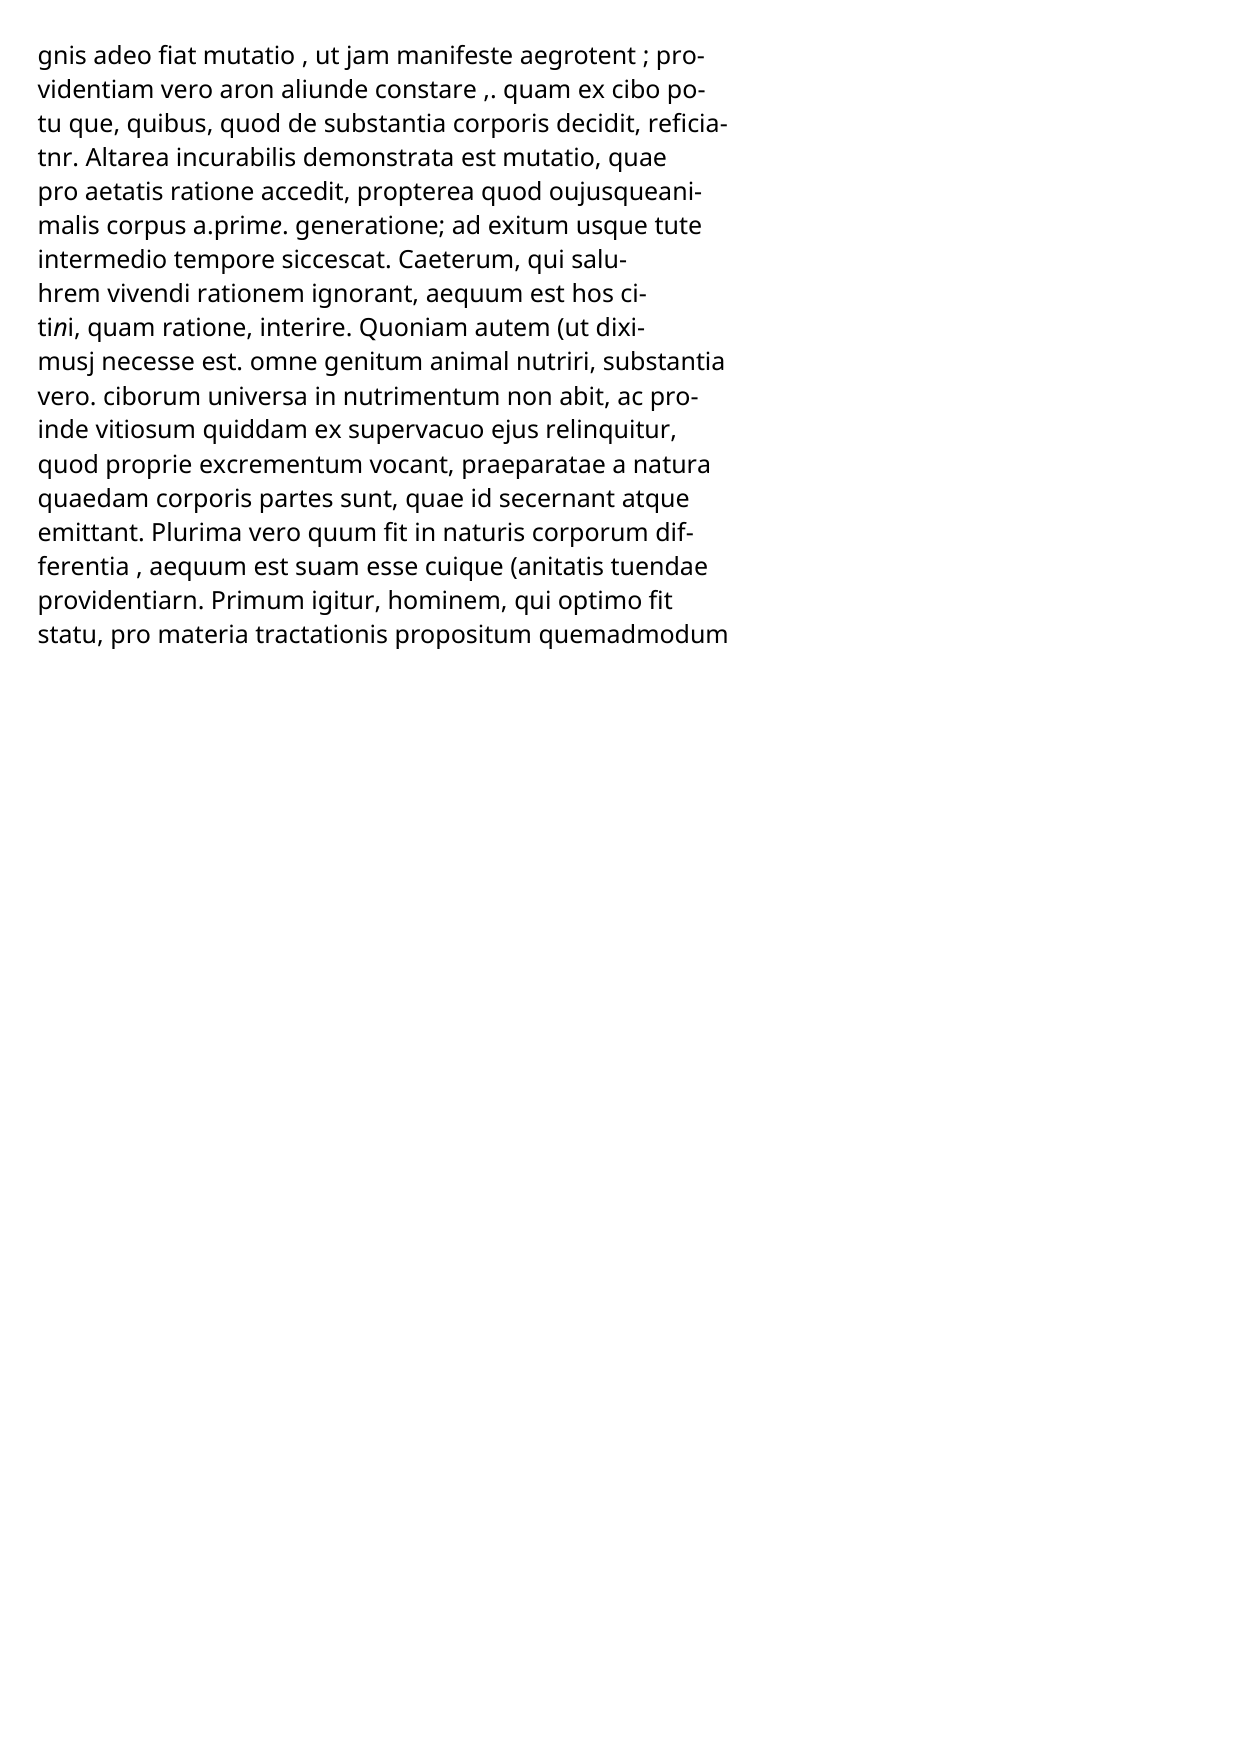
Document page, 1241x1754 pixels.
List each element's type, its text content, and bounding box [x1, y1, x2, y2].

text gnis adeo fiat mutatio , ut jam manifeste aegrotent ; pro- videntiam vero aron aliunde constare ,. quam ex cibo po- tu que, quibus, quod de substantia corporis decidit, reficia- tnr. Altarea incurabilis demonstrata est mutatio, quae pro aetatis ratione accedit, propterea quod oujusqueani- malis corpus a.prime. generatione; ad exitum usque tute intermedio tempore siccescat. Caeterum, qui salu- hrem vivendi rationem ignorant, aequum est hos ci- tini, quam ratione, interire. Quoniam autem (ut dixi- musj necesse est. omne genitum animal nutriri, substantia vero. ciborum universa in nutrimentum non abit, ac pro- inde vitiosum quiddam ex supervacuo ejus relinquitur, quod proprie excrementum vocant, praeparatae a natura quaedam corporis partes sunt, quae id secernant atque emittant. Plurima vero quum fit in naturis corporum dif- ferentia , aequum est suam esse cuique (anitatis tuendae providentiarn. Primum igitur, hominem, qui optimo fit statu, pro materia tractationis propositum quemadmodum [37, 37, 1203, 651]
